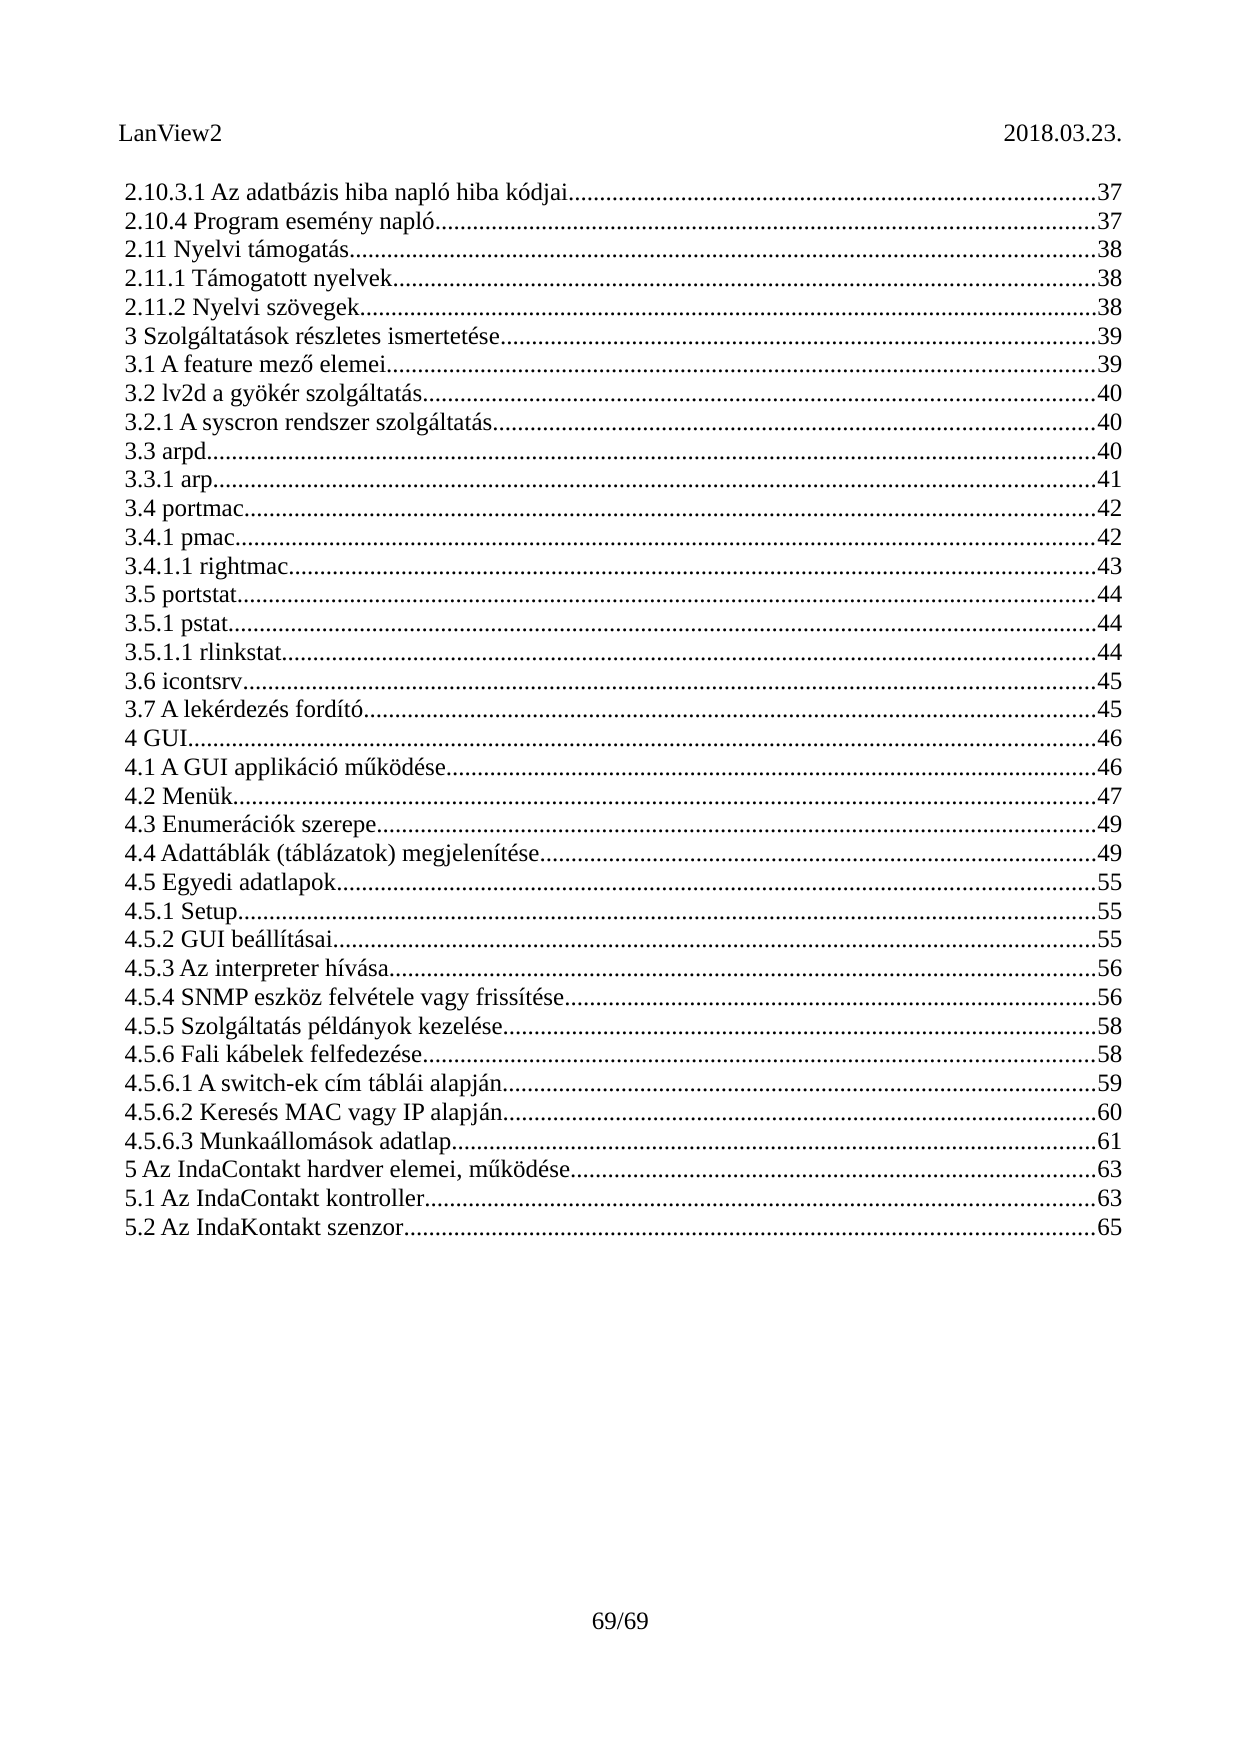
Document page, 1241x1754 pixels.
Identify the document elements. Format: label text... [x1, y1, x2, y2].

text 4.1 A GUI applikáció működése 46 [118, 752, 1122, 781]
text 3.2.1 A syscron rendszer szolgáltatás 40 [118, 407, 1122, 436]
text 4.3 Enumerációk szerepe 49 [118, 809, 1122, 838]
text 2.11.1 Támogatott nyelvek 38 [118, 263, 1122, 292]
text 4.5.6.2 Keresés MAC vagy IP alapján 60 [118, 1097, 1122, 1126]
text 3.6 icontsrv 45 [118, 666, 1122, 694]
text 2.10.3.1 Az adatbázis hiba napló hiba kódjai 37 [118, 177, 1122, 206]
text 4.5.5 Szolgáltatás példányok kezelése 58 [118, 1011, 1122, 1039]
text 4.2 Menük 47 [118, 781, 1122, 809]
text 4.5.4 SNMP eszköz felvétele vagy frissítése 56 [118, 982, 1122, 1011]
text 4.5.3 Az interpreter hívása 56 [118, 953, 1122, 982]
text 3.4.1.1 rightmac 43 [118, 551, 1122, 579]
text 3.3 arpd 40 [118, 436, 1122, 464]
text 5 Az IndaContakt hardver elemei, működése 63 [118, 1154, 1122, 1183]
text 3.1 A feature mező elemei 39 [118, 349, 1122, 378]
text 3.3.1 arp 41 [118, 464, 1122, 493]
text 4.5 Egyedi adatlapok 55 [118, 867, 1122, 896]
text 4.5.6.1 A switch-ek cím táblái alapján 59 [118, 1068, 1122, 1097]
text 3.4 portmac 42 [118, 493, 1122, 522]
text 4.5.2 GUI beállításai 55 [118, 924, 1122, 953]
text 4.5.1 Setup 55 [118, 896, 1122, 924]
text 3.5 portstat 44 [118, 579, 1122, 608]
text 3.7 A lekérdezés fordító 45 [118, 694, 1122, 723]
text 3.4.1 pmac 42 [118, 522, 1122, 551]
text 4.5.6 Fali kábelek felfedezése 58 [118, 1039, 1122, 1068]
text 3 Szolgáltatások részletes ismertetése 39 [118, 321, 1122, 349]
text 3.2 lv2d a gyökér szolgáltatás 40 [118, 378, 1122, 407]
text 5.2 Az IndaKontakt szenzor 65 [118, 1212, 1122, 1241]
text 2.10.4 Program esemény napló 37 [118, 206, 1122, 234]
text 2.11 Nyelvi támogatás 38 [118, 234, 1122, 263]
text 4 GUI 46 [118, 723, 1122, 752]
text 2.11.2 Nyelvi szövegek 38 [118, 292, 1122, 321]
text 4.4 Adattáblák (táblázatok) megjelenítése 49 [118, 838, 1122, 867]
text 3.5.1 pstat 44 [118, 608, 1122, 637]
text 5.1 Az IndaContakt kontroller 63 [118, 1183, 1122, 1212]
text 4.5.6.3 Munkaállomások adatlap 61 [118, 1126, 1122, 1154]
text 3.5.1.1 rlinkstat 44 [118, 637, 1122, 666]
